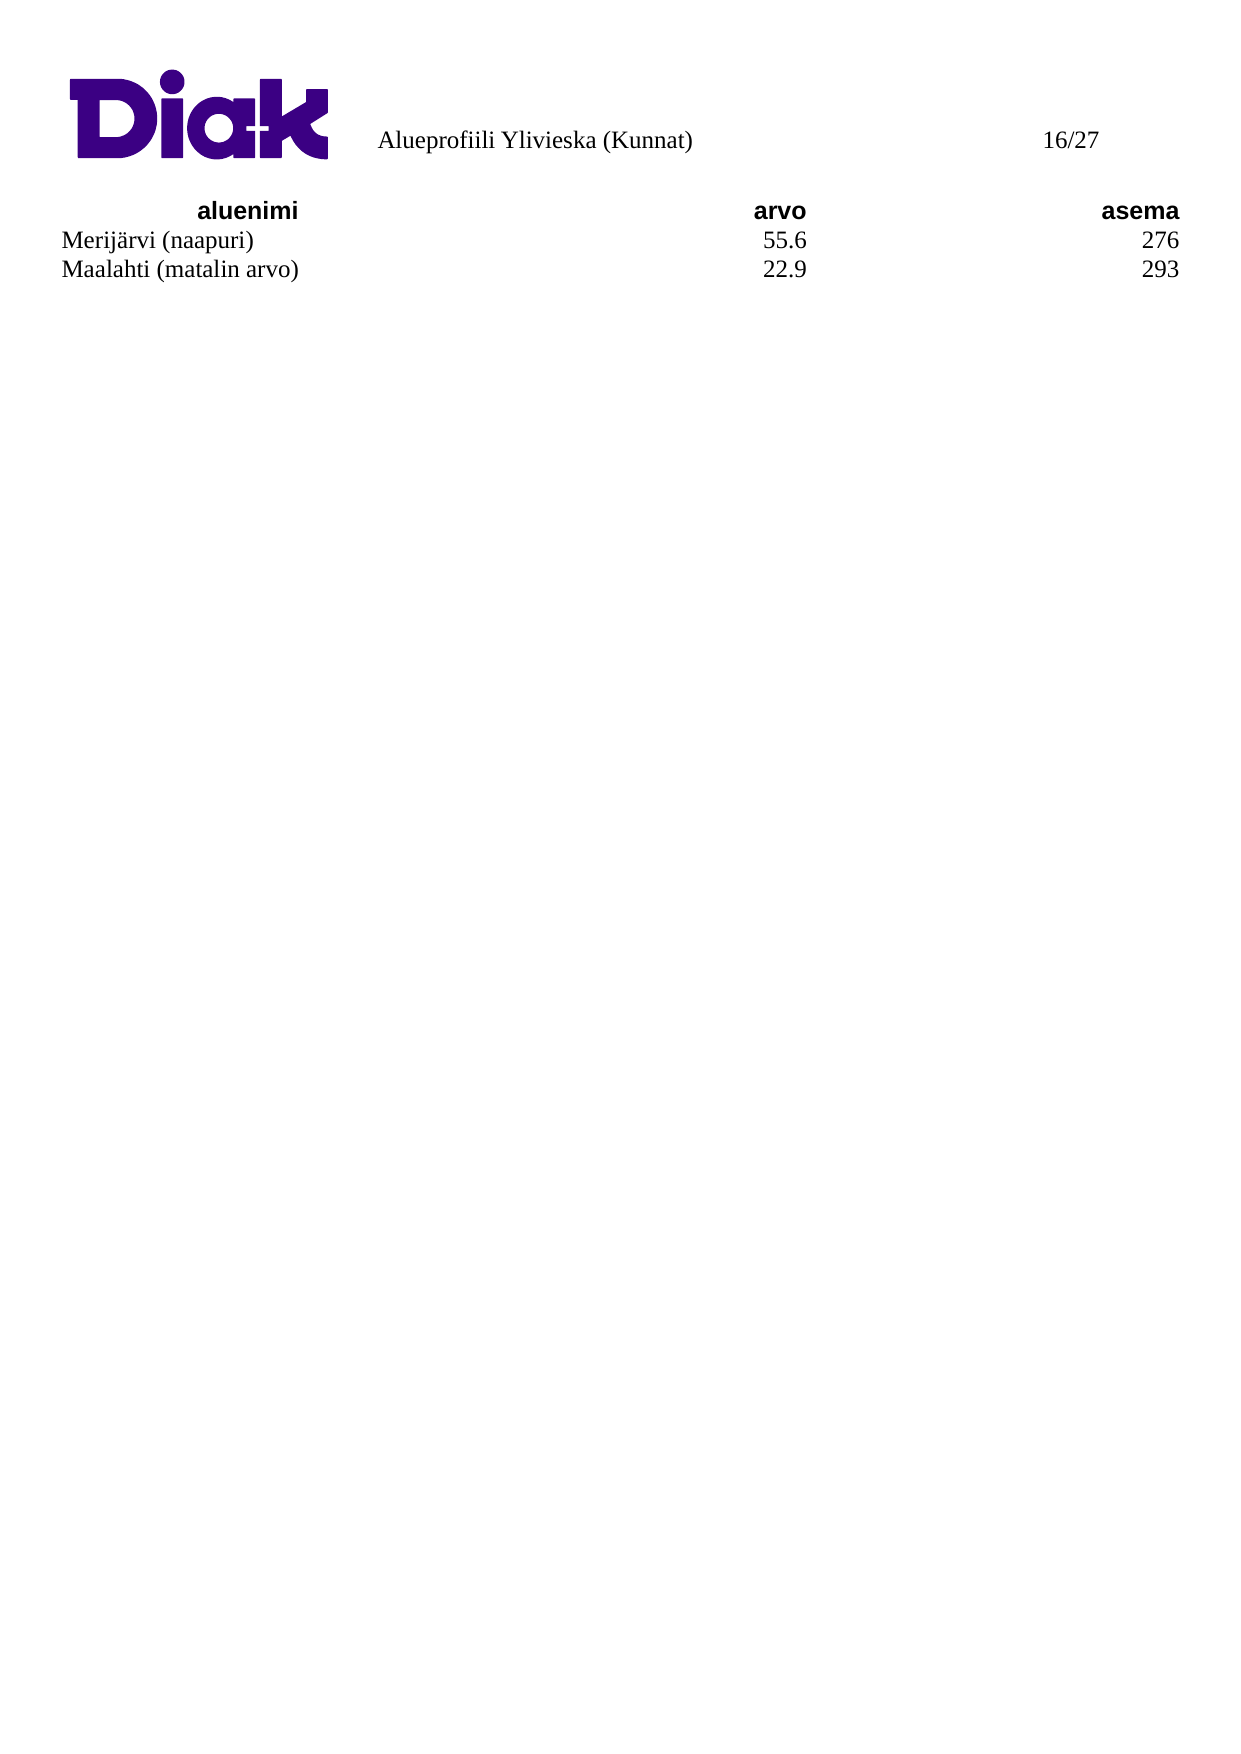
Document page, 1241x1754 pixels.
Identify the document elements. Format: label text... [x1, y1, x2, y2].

table_header asema [806, 196, 1179, 225]
table_cell Merijärvi (naapuri) [61, 225, 434, 254]
table_cell 22.9 [434, 254, 806, 282]
table_header arvo [434, 196, 806, 225]
table_cell 55.6 [434, 225, 806, 254]
table_header aluenimi [61, 196, 434, 225]
table_cell 293 [806, 254, 1179, 282]
table_cell 276 [806, 225, 1179, 254]
table_cell Maalahti (matalin arvo) [61, 254, 434, 282]
